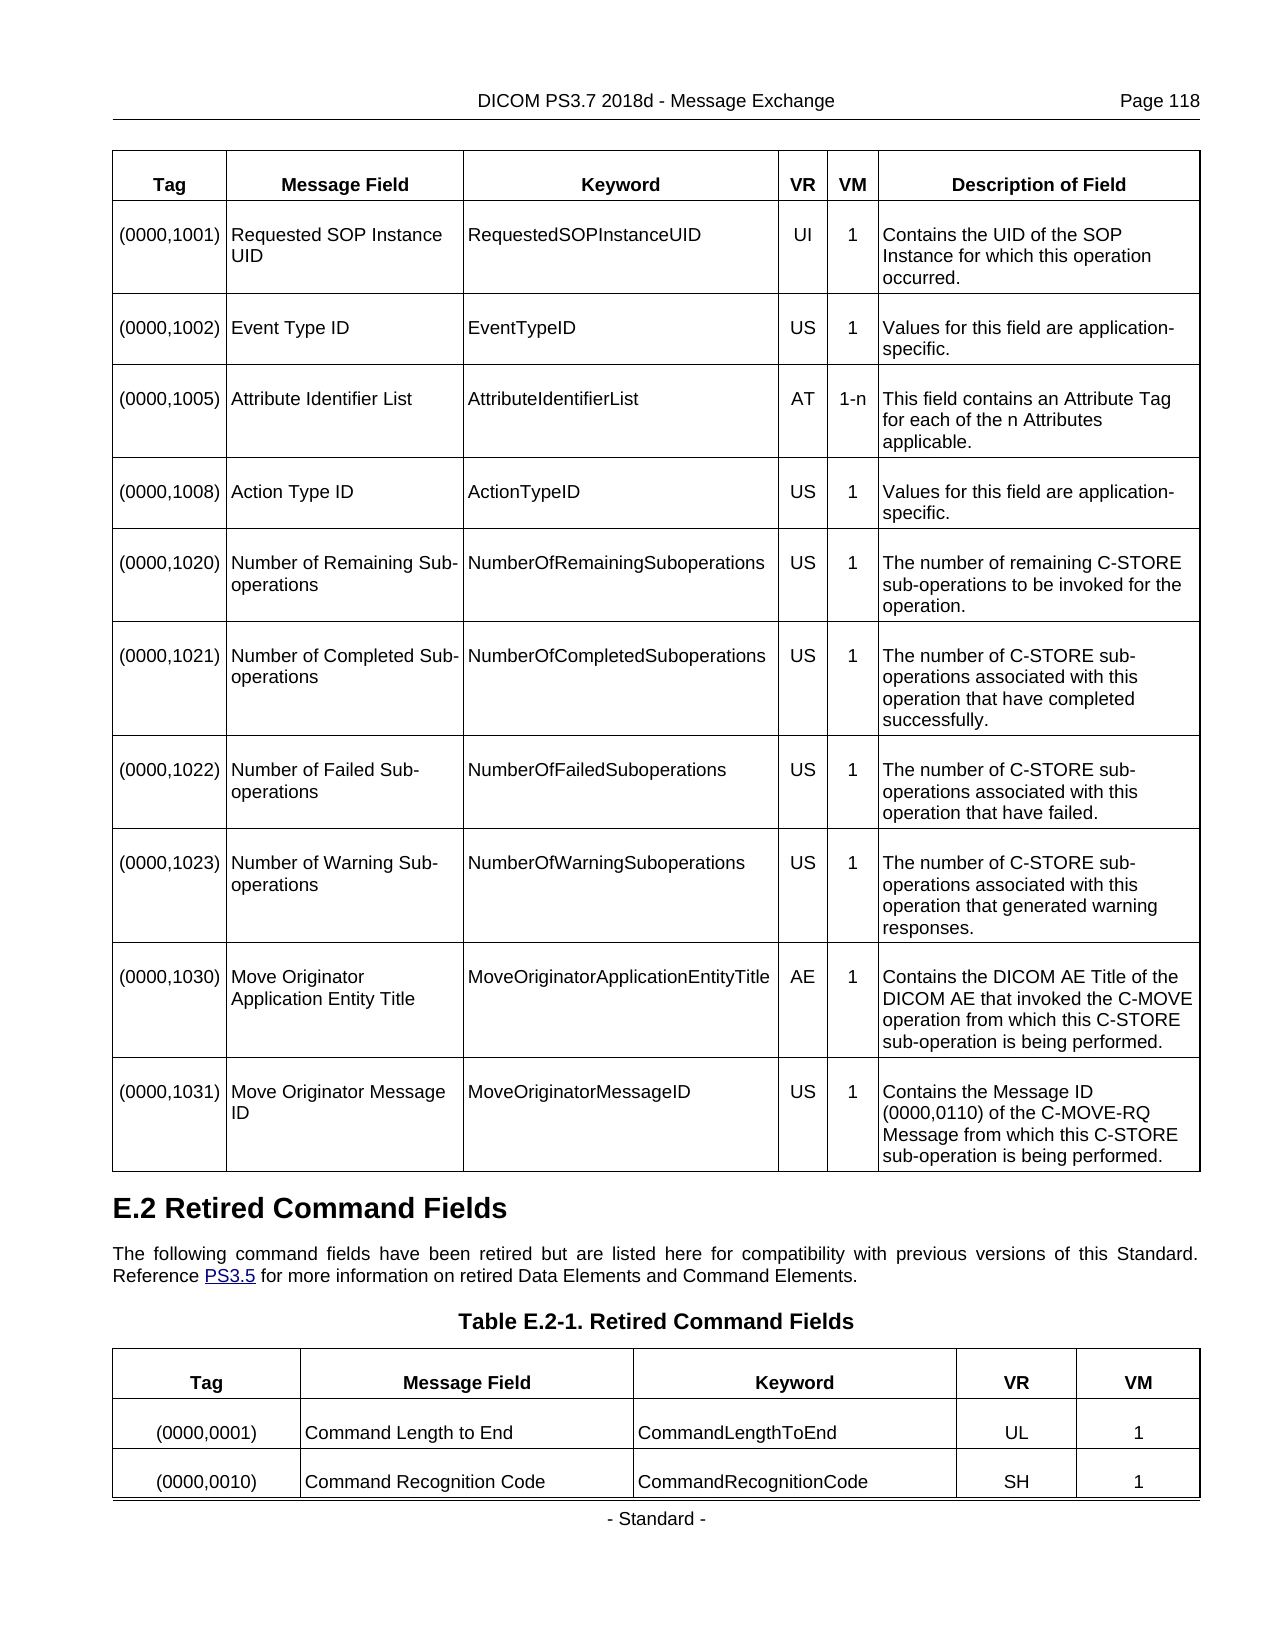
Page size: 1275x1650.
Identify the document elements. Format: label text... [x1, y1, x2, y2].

table_cell MoveOriginatorApplicationEntityTitle [464, 943, 778, 1057]
text Table E.2-1. Retired Command Fields [112, 1309, 1200, 1334]
table_cell 1 [828, 943, 878, 1057]
table_cell Values for this field are application-specific. [879, 458, 1199, 528]
table_cell Action Type ID [227, 458, 463, 528]
table_cell The number of C-STORE sub-operations associated with this operation that have failed. [879, 736, 1199, 828]
table_cell 1 [828, 1058, 878, 1171]
table_cell MoveOriginatorMessageID [464, 1058, 778, 1171]
table_cell The number of remaining C-STORE sub-operations to be invoked for the operation. [879, 529, 1199, 621]
table_cell Move Originator Application Entity Title [227, 943, 463, 1057]
table_cell 1-n [828, 365, 878, 457]
table_cell Number of Failed Sub-operations [227, 736, 463, 828]
table_cell The number of C-STORE sub-operations associated with this operation that have completed successfully. [879, 622, 1199, 735]
table_cell Contains the Message ID (0000,0110) of the C-MOVE-RQ Message from which this C-STORE sub-operation is being performed. [879, 1058, 1199, 1171]
table_cell (0000,1030) [113, 943, 226, 1057]
table_cell (0000,1001) [113, 201, 226, 292]
table_cell (0000,1023) [113, 829, 226, 942]
table_cell NumberOfRemainingSuboperations [464, 529, 778, 621]
table_cell Requested SOP Instance UID [227, 201, 463, 292]
table_cell NumberOfCompletedSuboperations [464, 622, 778, 735]
table_cell This field contains an Attribute Tag for each of the n Attributes applicable. [879, 365, 1199, 457]
table_cell 1 [828, 736, 878, 828]
table_header VR [779, 151, 827, 200]
table_cell Number of Remaining Sub-operations [227, 529, 463, 621]
table_cell ActionTypeID [464, 458, 778, 528]
table_cell Event Type ID [227, 294, 463, 364]
table_header VR [957, 1349, 1076, 1398]
table_cell UI [779, 201, 827, 292]
table_cell AT [779, 365, 827, 457]
text E.2 Retired Command Fields [112, 1191, 1200, 1224]
table_cell CommandRecognitionCode [634, 1449, 956, 1497]
table_cell Command Recognition Code [301, 1449, 633, 1497]
table_header VM [1077, 1349, 1199, 1398]
table_cell 1 [828, 458, 878, 528]
table_cell The number of C-STORE sub-operations associated with this operation that generated warning responses. [879, 829, 1199, 942]
table_header Message Field [227, 151, 463, 200]
table_cell (0000,1002) [113, 294, 226, 364]
table_header Tag [113, 1349, 300, 1398]
table_cell UL [957, 1399, 1076, 1447]
table_cell US [779, 622, 827, 735]
table_cell RequestedSOPInstanceUID [464, 201, 778, 292]
table_cell SH [957, 1449, 1076, 1497]
table_cell US [779, 736, 827, 828]
table_cell US [779, 294, 827, 364]
table_header Keyword [464, 151, 778, 200]
table_cell US [779, 829, 827, 942]
table_cell US [779, 458, 827, 528]
table_cell AE [779, 943, 827, 1057]
table_cell Command Length to End [301, 1399, 633, 1447]
table_cell EventTypeID [464, 294, 778, 364]
table_cell 1 [828, 622, 878, 735]
table_cell 1 [828, 529, 878, 621]
table_cell CommandLengthToEnd [634, 1399, 956, 1447]
text The following command fields have been retired but are listed here for compatibility with previous versions of this Standard. Reference PS3.5 for more information on retired Data Elements and Command Elements. [112, 1243, 1200, 1286]
table_cell Contains the UID of the SOP Instance for which this operation occurred. [879, 201, 1199, 292]
table_cell (0000,1020) [113, 529, 226, 621]
table_cell NumberOfFailedSuboperations [464, 736, 778, 828]
table_cell 1 [1077, 1449, 1199, 1497]
table_cell 1 [828, 829, 878, 942]
table_cell NumberOfWarningSuboperations [464, 829, 778, 942]
table_header VM [828, 151, 878, 200]
table_cell Move Originator Message ID [227, 1058, 463, 1171]
table_cell 1 [828, 201, 878, 292]
table_cell (0000,1021) [113, 622, 226, 735]
table_cell (0000,0010) [113, 1449, 300, 1497]
table_cell 1 [1077, 1399, 1199, 1447]
table_cell Contains the DICOM AE Title of the DICOM AE that invoked the C-MOVE operation from which this C-STORE sub-operation is being performed. [879, 943, 1199, 1057]
table_header Tag [113, 151, 226, 200]
table_cell 1 [828, 294, 878, 364]
table_cell (0000,1031) [113, 1058, 226, 1171]
table_cell (0000,0001) [113, 1399, 300, 1447]
table_header Message Field [301, 1349, 633, 1398]
table_cell Values for this field are application-specific. [879, 294, 1199, 364]
table_cell US [779, 529, 827, 621]
table_cell US [779, 1058, 827, 1171]
table_cell (0000,1008) [113, 458, 226, 528]
table_cell (0000,1022) [113, 736, 226, 828]
table_cell AttributeIdentifierList [464, 365, 778, 457]
table_header Keyword [634, 1349, 956, 1398]
table_cell Attribute Identifier List [227, 365, 463, 457]
table_cell Number of Warning Sub-operations [227, 829, 463, 942]
table_cell Number of Completed Sub-operations [227, 622, 463, 735]
table_header Description of Field [879, 151, 1199, 200]
table_cell (0000,1005) [113, 365, 226, 457]
